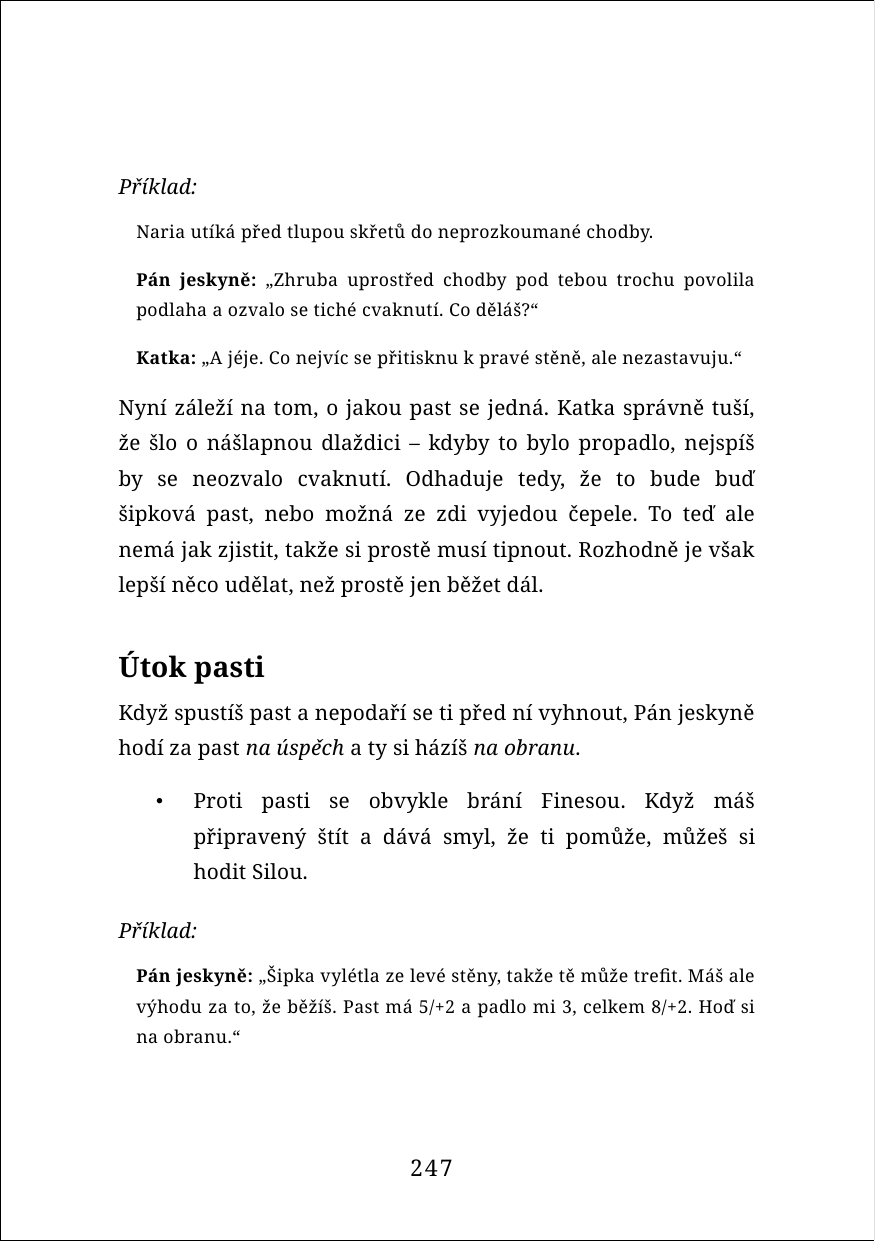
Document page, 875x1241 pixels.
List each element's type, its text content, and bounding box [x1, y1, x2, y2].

subtitle Útok pasti [118, 647, 756, 686]
text Katka: „A jéje. Co nejvíc se přitisknu k pravé stěně, ale nezastavuju.“ [136, 345, 756, 369]
text Pán jeskyně: „Šipka vylétla ze levé stěny, takže tě může trefit. Máš ale výhodu za to, že běžíš. Past má 5/+2 a padlo mi 3, celkem 8/+2. Hoď si na obranu.“ [136, 964, 756, 1048]
text Příklad: [118, 172, 756, 200]
text Pán jeskyně: „Zhruba uprostřed chodby pod tebou trochu povolila podlaha a ozvalo se tiché cvaknutí. Co děláš?“ [136, 267, 756, 321]
text Nyní záleží na tom, o jakou past se jedná. Katka správně tuší, že šlo o nášlapnou dlaždici – kdyby to bylo propadlo, nejspíš by se neozvalo cvaknutí. Odhaduje tedy, že to bude buď šipková past, nebo možná ze zdi vyjedou čepele. To teď ale nemá jak zjistit, takže si prostě musí tipnout. Rozhodně je však lepší něco udělat, než prostě jen běžet dál. [118, 393, 756, 599]
text Naria utíká před tlupou skřetů do neprozkoumané chodby. [136, 219, 756, 243]
text Příklad: [118, 917, 756, 945]
text Když spustíš past a nepodaří se ti před ní vyhnout, Pán jeskyně hodí za past na úspěch a ty si házíš na obranu. [118, 698, 756, 762]
list Proti pasti se obvykle brání Finesou. Když máš připravený štít a dává smyl, že ti pomůže, můžeš si hodit Silou. [156, 786, 756, 886]
